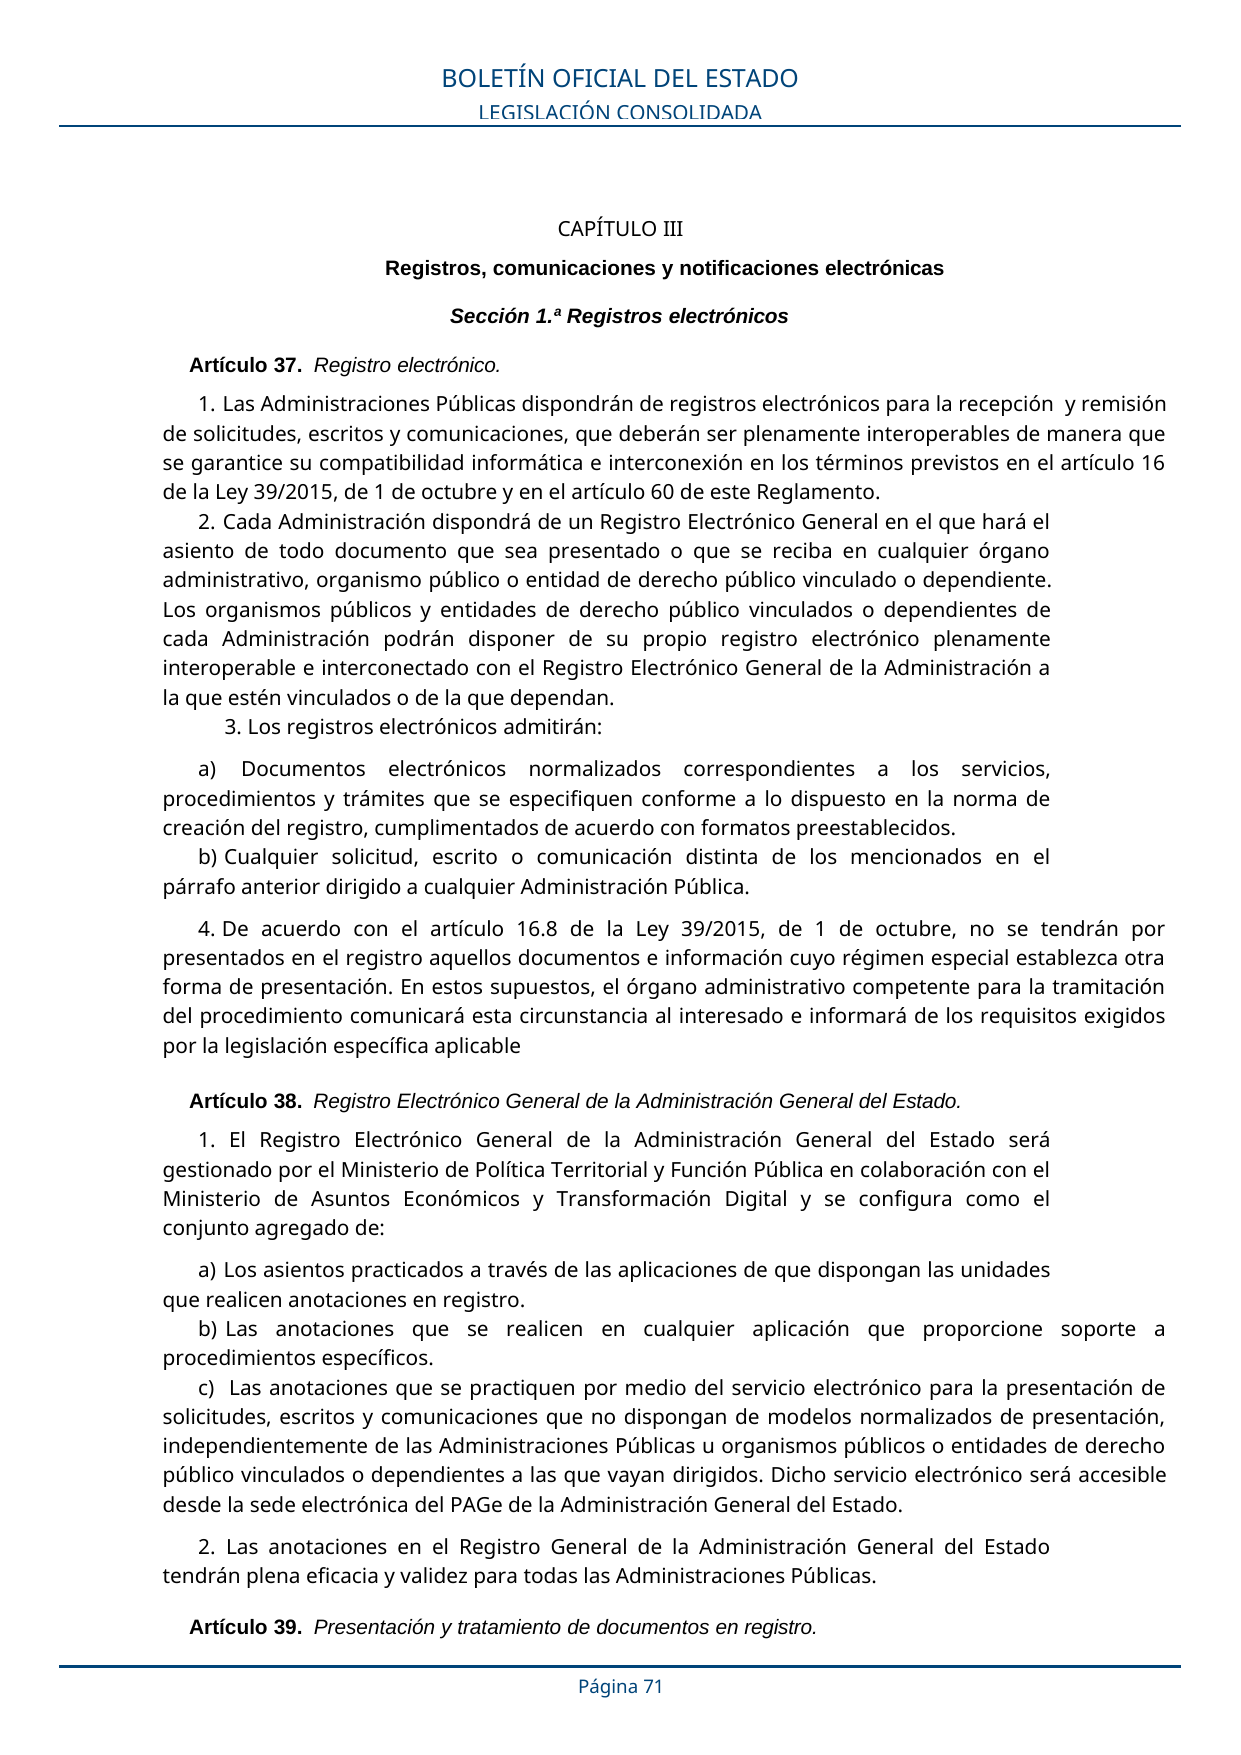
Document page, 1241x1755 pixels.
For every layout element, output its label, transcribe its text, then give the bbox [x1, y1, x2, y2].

list Los asientos practicados a través de las aplicaciones de que dispongan las unidades que realicen anotaciones en registro. [162, 1255, 1052, 1313]
list Las anotaciones que se realicen en cualquier aplicación que proporcione soporte a procedimientos específicos. [162, 1314, 1167, 1372]
list Documentos electrónicos normalizados correspondientes a los servicios, procedimientos y trámites que se especifiquen conforme a lo dispuesto en la norma de creación del registro, cumplimentados de acuerdo con formatos preestablecidos. [162, 754, 1052, 841]
subtitle Sección 1.ª Registros electrónicos [162, 304, 1078, 328]
text Artículo 39. Presentación y tratamiento de documentos en registro. [189, 1614, 1167, 1638]
list Las anotaciones en el Registro General de la Administración General del Estado tendrán plena eficacia y validez para todas las Administraciones Públicas. [162, 1532, 1052, 1590]
list Las anotaciones que se practiquen por medio del servicio electrónico para la presentación de solicitudes, escritos y comunicaciones que no dispongan de modelos normalizados de presentación, independientemente de las Administraciones Públicas u organismos públicos o entidades de derecho público vinculados o dependientes a las que vayan dirigidos. Dicho servicio electrónico será accesible desde la sede electrónica del PAGe de la Administración General del Estado. [162, 1373, 1167, 1518]
list El Registro Electrónico General de la Administración General del Estado será gestionado por el Ministerio de Política Territorial y Función Pública en colaboración con el Ministerio de Asuntos Económicos y Transformación Digital y se configura como el conjunto agregado de: [162, 1125, 1052, 1242]
list De acuerdo con el artículo 16.8 de la Ley 39/2015, de 1 de octubre, no se tendrán por presentados en el registro aquellos documentos e información cuyo régimen especial establezca otra forma de presentación. En estos supuestos, el órgano administrativo competente para la tramitación del procedimiento comunicará esta circunstancia al interesado e informará de los requisitos exigidos por la legislación específica aplicable [162, 914, 1167, 1059]
text CAPÍTULO III [162, 214, 1078, 243]
list Los registros electrónicos admitirán: [224, 712, 1167, 741]
text Artículo 37. Registro electrónico. [189, 353, 1167, 377]
list Cualquier solicitud, escrito o comunicación distinta de los mencionados en el párrafo anterior dirigido a cualquier Administración Pública. [162, 842, 1052, 900]
list Las Administraciones Públicas dispondrán de registros electrónicos para la recepción y remisión de solicitudes, escritos y comunicaciones, que deberán ser plenamente interoperables de manera que se garantice su compatibilidad informática e interconexión en los términos previstos en el artículo 16 de la Ley 39/2015, de 1 de octubre y en el artículo 60 de este Reglamento. [162, 389, 1167, 506]
subtitle Registros, comunicaciones y notificaciones electrónicas [162, 255, 1167, 279]
text Artículo 38. Registro Electrónico General de la Administración General del Estado. [189, 1089, 1167, 1113]
list Cada Administración dispondrá de un Registro Electrónico General en el que hará el asiento de todo documento que sea presentado o que se reciba en cualquier órgano administrativo, organismo público o entidad de derecho público vinculado o dependiente. Los organismos públicos y entidades de derecho público vinculados o dependientes de cada Administración podrán disponer de su propio registro electrónico plenamente interoperable e interconectado con el Registro Electrónico General de la Administración a la que estén vinculados o de la que dependan. [162, 507, 1052, 711]
